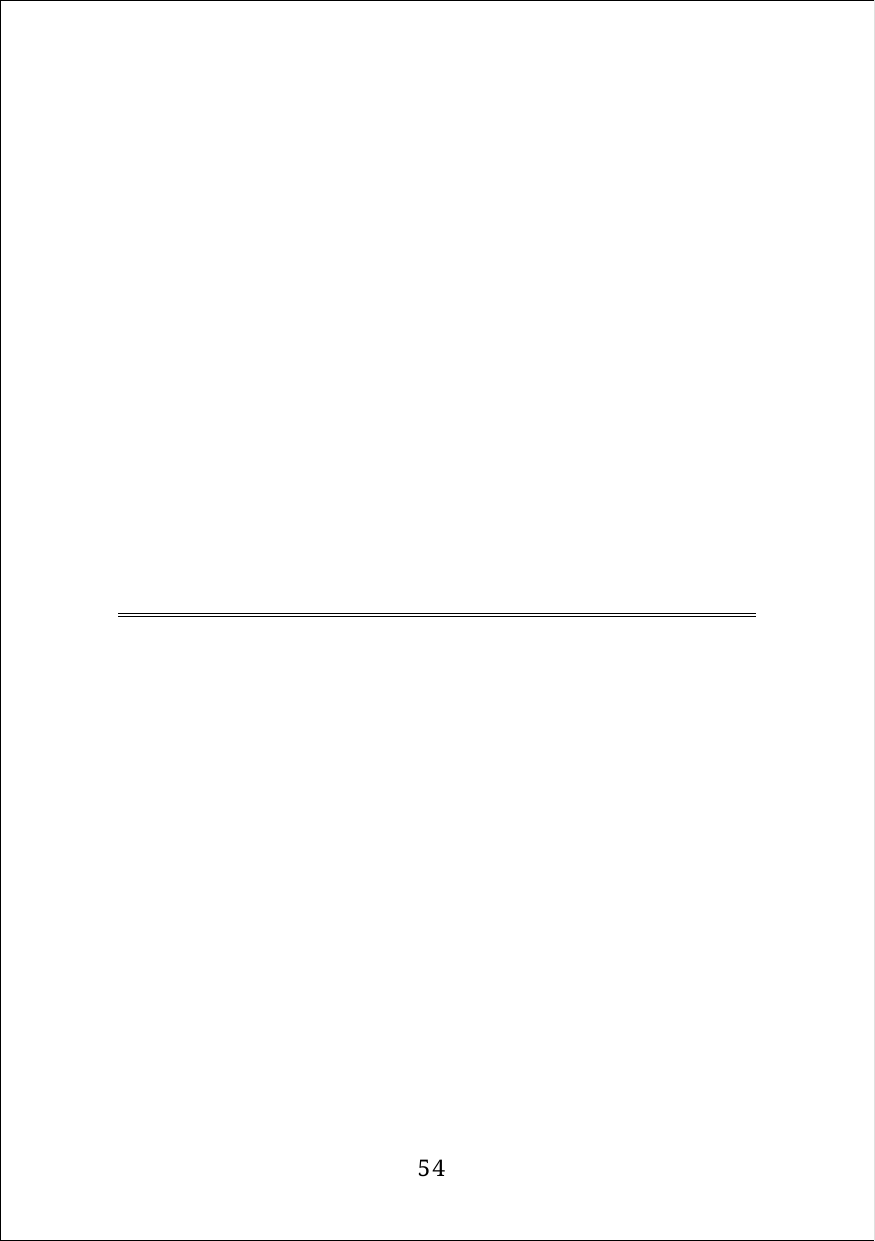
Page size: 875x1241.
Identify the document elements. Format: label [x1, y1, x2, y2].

table_cell [434, 229, 444, 248]
table_cell [657, 383, 714, 402]
table_cell [444, 421, 657, 440]
table_cell [444, 498, 657, 517]
table_cell [444, 459, 657, 478]
table_cell [434, 172, 444, 191]
table_cell [715, 268, 756, 287]
table_cell [395, 364, 434, 383]
table_cell [657, 594, 714, 613]
table_cell [657, 344, 714, 363]
table_cell [657, 574, 714, 593]
table_cell [331, 325, 394, 344]
table_cell [434, 440, 444, 459]
table_cell [434, 249, 444, 268]
table_cell [444, 383, 657, 402]
table_cell [444, 210, 657, 229]
table_cell [331, 306, 394, 325]
table_cell [715, 306, 756, 325]
table_cell [715, 344, 756, 363]
table_cell [434, 421, 444, 440]
table_cell [118, 594, 331, 613]
table_cell [434, 344, 444, 363]
table_cell [444, 594, 657, 613]
table_cell [657, 479, 714, 498]
table_cell [331, 440, 394, 459]
table_cell [118, 459, 331, 478]
table_cell [444, 574, 657, 593]
table_cell [434, 287, 444, 306]
table_cell [331, 268, 394, 287]
table_cell [444, 402, 657, 421]
table_cell [444, 325, 657, 344]
table_cell [395, 383, 434, 402]
table_cell [118, 498, 331, 517]
table_cell [715, 210, 756, 229]
table_cell [715, 459, 756, 478]
table_cell [331, 536, 394, 555]
table_cell [434, 594, 444, 613]
table_cell [657, 287, 714, 306]
table_cell [657, 191, 714, 210]
table_cell [715, 383, 756, 402]
table_cell [715, 594, 756, 613]
table_cell [331, 287, 394, 306]
table_cell [118, 268, 331, 287]
table_cell [331, 574, 394, 593]
table_cell [331, 172, 394, 191]
table_cell [657, 421, 714, 440]
table_cell [657, 249, 714, 268]
table_cell [118, 306, 331, 325]
table_cell [331, 364, 394, 383]
table_cell [118, 344, 331, 363]
table_cell [434, 210, 444, 229]
table_cell [118, 402, 331, 421]
table_cell [395, 440, 434, 459]
table_cell [657, 440, 714, 459]
table_cell [395, 498, 434, 517]
table_cell [444, 479, 657, 498]
table_cell [715, 421, 756, 440]
table_cell [715, 229, 756, 248]
table_cell [715, 440, 756, 459]
table_cell [444, 191, 657, 210]
table_cell [715, 249, 756, 268]
table_cell [331, 459, 394, 478]
table_cell [331, 594, 394, 613]
table_cell [715, 498, 756, 517]
table_cell [395, 459, 434, 478]
table_cell [118, 191, 331, 210]
table_cell [657, 459, 714, 478]
table_cell [434, 459, 444, 478]
table_cell [395, 210, 434, 229]
table_cell [657, 210, 714, 229]
table_cell [657, 325, 714, 344]
table_cell [395, 574, 434, 593]
table_cell [395, 594, 434, 613]
table_cell [118, 229, 331, 248]
table_cell [118, 249, 331, 268]
table_cell [118, 325, 331, 344]
table_cell [118, 555, 331, 574]
table_cell [715, 172, 756, 191]
table_cell [434, 536, 444, 555]
table_cell [434, 306, 444, 325]
table_cell [434, 191, 444, 210]
table_cell [434, 268, 444, 287]
table_cell [395, 344, 434, 363]
table_cell [444, 517, 657, 536]
table_cell [331, 249, 394, 268]
table_cell [444, 229, 657, 248]
table_cell [444, 287, 657, 306]
table_cell [434, 517, 444, 536]
table_cell [395, 268, 434, 287]
table_cell [657, 402, 714, 421]
table_cell [715, 191, 756, 210]
table_cell [715, 325, 756, 344]
table_cell [715, 364, 756, 383]
table_cell [657, 555, 714, 574]
table_cell [331, 191, 394, 210]
table_cell [657, 268, 714, 287]
table_cell [331, 344, 394, 363]
table_cell [657, 517, 714, 536]
table_cell [434, 574, 444, 593]
table_cell [444, 344, 657, 363]
table_cell [118, 574, 331, 593]
table_cell [444, 306, 657, 325]
table_cell [118, 517, 331, 536]
table_cell [331, 229, 394, 248]
table_cell [657, 172, 714, 191]
table_cell [331, 421, 394, 440]
table_cell [395, 555, 434, 574]
table_cell [118, 210, 331, 229]
table_cell [395, 191, 434, 210]
table_cell [715, 555, 756, 574]
table_cell [657, 229, 714, 248]
table_cell [395, 536, 434, 555]
table_cell [434, 498, 444, 517]
table_cell [331, 479, 394, 498]
table_cell [395, 402, 434, 421]
table_cell [331, 498, 394, 517]
table_cell [118, 364, 331, 383]
table_cell [434, 325, 444, 344]
table_cell [118, 172, 331, 191]
table_cell [715, 574, 756, 593]
table_cell [715, 536, 756, 555]
table_cell [657, 306, 714, 325]
table_cell [331, 210, 394, 229]
table_cell [395, 421, 434, 440]
table_cell [118, 421, 331, 440]
table_cell [395, 287, 434, 306]
table_cell [434, 402, 444, 421]
table_cell [715, 402, 756, 421]
table_cell [434, 555, 444, 574]
table_cell [657, 536, 714, 555]
table_cell [331, 402, 394, 421]
table_cell [434, 364, 444, 383]
table_cell [715, 287, 756, 306]
table_cell [715, 517, 756, 536]
table_cell [434, 383, 444, 402]
table_cell [395, 517, 434, 536]
table_cell [444, 268, 657, 287]
table_cell [118, 383, 331, 402]
table_cell [657, 498, 714, 517]
table_cell [118, 536, 331, 555]
table_cell [444, 249, 657, 268]
table_cell [118, 479, 331, 498]
table_cell [395, 479, 434, 498]
table_cell [395, 306, 434, 325]
table_cell [395, 249, 434, 268]
table_cell [331, 383, 394, 402]
table_cell [434, 479, 444, 498]
table_cell [118, 287, 331, 306]
table_cell [395, 229, 434, 248]
table_cell [657, 364, 714, 383]
table_cell [444, 536, 657, 555]
table_cell [444, 555, 657, 574]
table_cell [444, 364, 657, 383]
table_cell [444, 440, 657, 459]
table_cell [118, 440, 331, 459]
table_cell [715, 479, 756, 498]
table_cell [395, 172, 434, 191]
table_cell [444, 172, 657, 191]
table_cell [331, 555, 394, 574]
table_cell [395, 325, 434, 344]
table_cell [331, 517, 394, 536]
